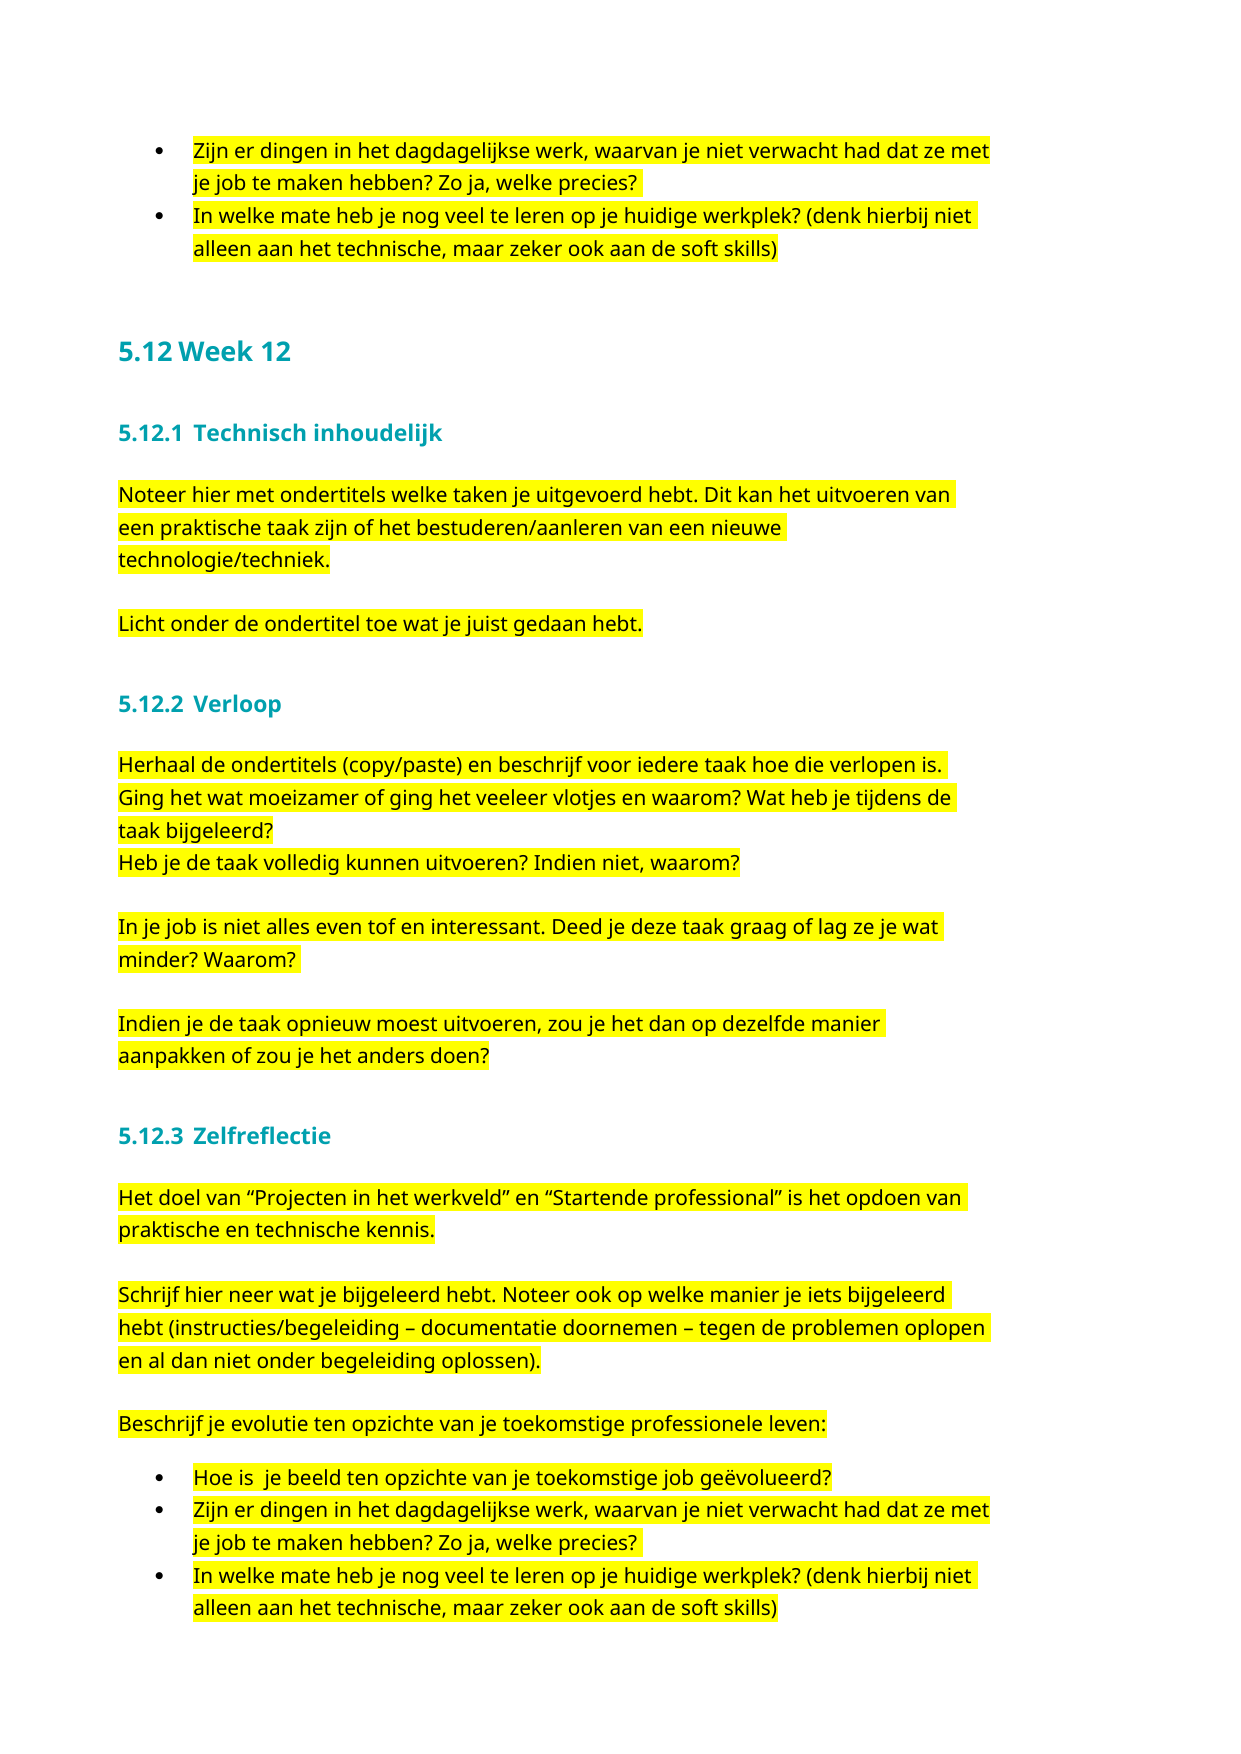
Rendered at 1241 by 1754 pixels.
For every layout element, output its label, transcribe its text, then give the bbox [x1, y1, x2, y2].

subtitle Verloop [118, 687, 992, 719]
list In welke mate heb je nog veel te leren op je huidige werkplek? (denk hierbij niet alleen aan het technische, maar zeker ook aan de soft skills) [156, 1561, 992, 1622]
list In welke mate heb je nog veel te leren op je huidige werkplek? (denk hierbij niet alleen aan het technische, maar zeker ook aan de soft skills) [156, 201, 992, 262]
text Licht onder de ondertitel toe wat je juist gedaan hebt. [118, 609, 992, 637]
subtitle Zelfreflectie [118, 1120, 992, 1151]
list Zijn er dingen in het dagdagelijkse werk, waarvan je niet verwacht had dat ze met je job te maken hebben? Zo ja, welke precies? [156, 1496, 992, 1557]
subtitle Week 12 [118, 333, 992, 370]
text Herhaal de ondertitels (copy/paste) en beschrijf voor iedere taak hoe die verlopen is. Ging het wat moeizamer of ging het veeleer vlotjes en waarom? Wat heb je tijdens de taak bijgeleerd? Heb je de taak volledig kunnen uitvoeren? Indien niet, waarom? [118, 751, 992, 877]
text Indien je de taak opnieuw moest uitvoeren, zou je het dan op dezelfde manier aanpakken of zou je het anders doen? [118, 1009, 992, 1070]
subtitle Technisch inhoudelijk [118, 417, 992, 448]
text Noteer hier met ondertitels welke taken je uitgevoerd hebt. Dit kan het uitvoeren van een praktische taak zijn of het bestuderen/aanleren van een nieuwe technologie/techniek. [118, 480, 992, 574]
list Zijn er dingen in het dagdagelijkse werk, waarvan je niet verwacht had dat ze met je job te maken hebben? Zo ja, welke precies? [156, 136, 992, 197]
text Beschrijf je evolutie ten opzichte van je toekomstige professionele leven: [118, 1409, 992, 1438]
list Hoe is je beeld ten opzichte van je toekomstige job geëvolueerd? [156, 1463, 992, 1491]
text In je job is niet alles even tof en interessant. Deed je deze taak graag of lag ze je wat minder? Waarom? [118, 912, 992, 973]
text Het doel van “Projecten in het werkveld” en “Startende professional” is het opdoen van praktische en technische kennis. Schrijf hier neer wat je bijgeleerd hebt. Noteer ook op welke manier je iets bijgeleerd hebt (instructies/begeleiding – documentatie doornemen – tegen de problemen oplopen en al dan niet onder begeleiding oplossen). [118, 1183, 992, 1374]
